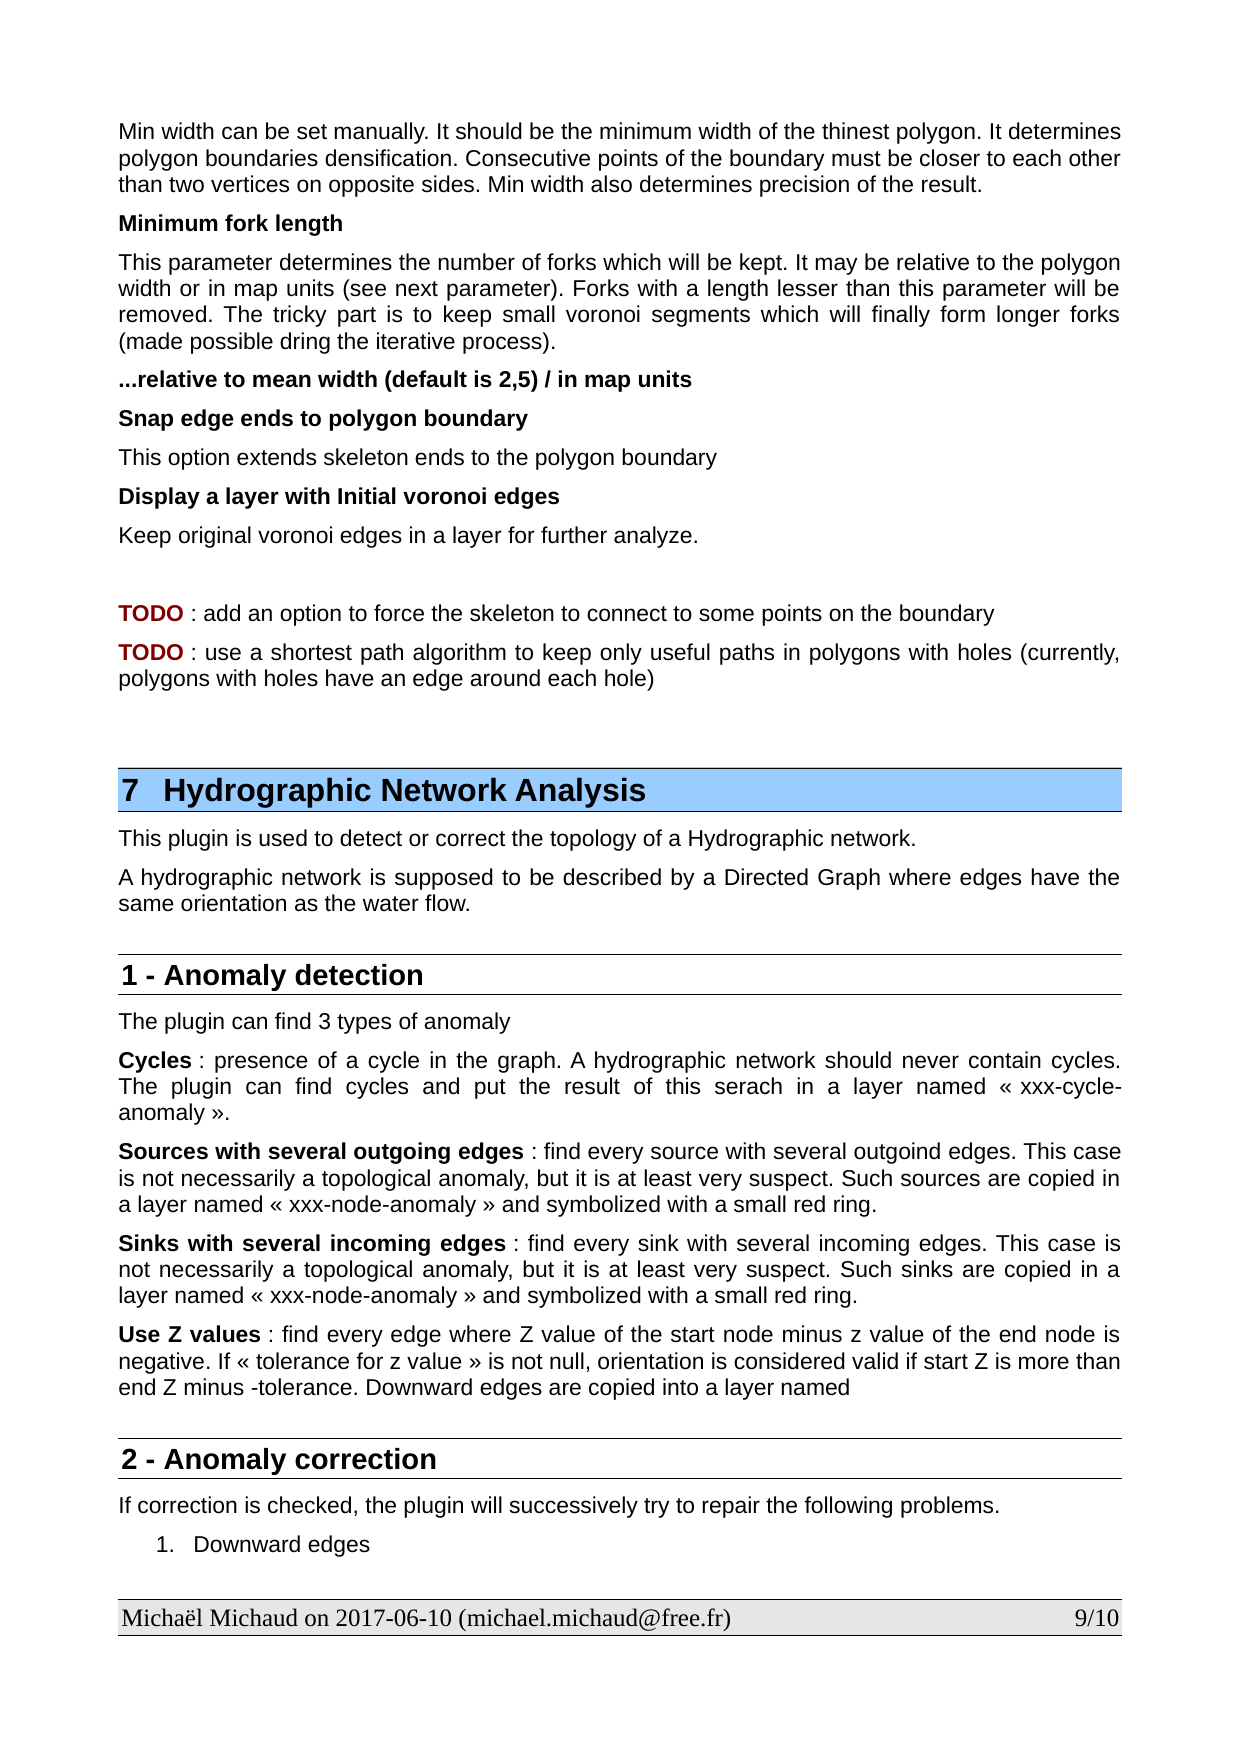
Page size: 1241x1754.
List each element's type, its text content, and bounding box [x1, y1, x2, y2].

text This parameter determines the number of forks which will be kept. It may be relative to the polygon width or in map units (see next parameter). Forks with a length lesser than this parameter will be removed. The tricky part is to keep small voronoi segments which will finally form longer forks (made possible dring the iterative process). [118, 248, 1122, 354]
subtitle Anomaly correction [118, 1439, 1122, 1478]
text A hydrographic network is supposed to be described by a Directed Graph where edges have the same orientation as the water flow. [118, 864, 1122, 916]
text Min width can be set manually. It should be the minimum width of the thinest polygon. It determines polygon boundaries densification. Consecutive points of the boundary must be closer to each other than two vertices on opposite sides. Min width also determines precision of the result. [118, 118, 1122, 197]
subtitle Anomaly detection [118, 955, 1122, 994]
text TODO : add an option to force the skeleton to connect to some points on the boundary [118, 599, 1122, 626]
subtitle Hydrographic Network Analysis [118, 769, 1122, 811]
text ...relative to mean width (default is 2,5) / in map units [118, 366, 1122, 393]
text Snap edge ends to polygon boundary [118, 405, 1122, 432]
text Minimum fork length [118, 210, 1122, 236]
text This option extends skeleton ends to the polygon boundary [118, 444, 1122, 471]
text Sources with several outgoing edges : find every source with several outgoind edges. This case is not necessarily a topological anomaly, but it is at least very suspect. Such sources are copied in a layer named « xxx-node-anomaly » and symbolized with a small red ring. [118, 1138, 1122, 1217]
text This plugin is used to detect or correct the topology of a Hydrographic network. [118, 825, 1122, 851]
text The plugin can find 3 types of anomaly [118, 1008, 1122, 1034]
text Keep original voronoi edges in a layer for further analyze. [118, 522, 1122, 548]
list Downward edges [156, 1531, 1122, 1557]
text Sinks with several incoming edges : find every sink with several incoming edges. This case is not necessarily a topological anomaly, but it is at least very suspect. Such sinks are copied in a layer named « xxx-node-anomaly » and symbolized with a small red ring. [118, 1230, 1122, 1309]
text Use Z values : find every edge where Z value of the start node minus z value of the end node is negative. If « tolerance for z value » is not null, orientation is considered valid if start Z is more than end Z minus -tolerance. Downward edges are copied into a layer named [118, 1321, 1122, 1400]
text Display a layer with Initial voronoi edges [118, 483, 1122, 509]
text If correction is checked, the plugin will successively try to repair the following problems. [118, 1492, 1122, 1518]
text TODO : use a shortest path algorithm to keep only useful paths in polygons with holes (currently, polygons with holes have an edge around each hole) [118, 638, 1122, 691]
text Cycles : presence of a cycle in the graph. A hydrographic network should never contain cycles. The plugin can find cycles and put the result of this serach in a layer named « xxx-cycle-anomaly ». [118, 1047, 1122, 1126]
